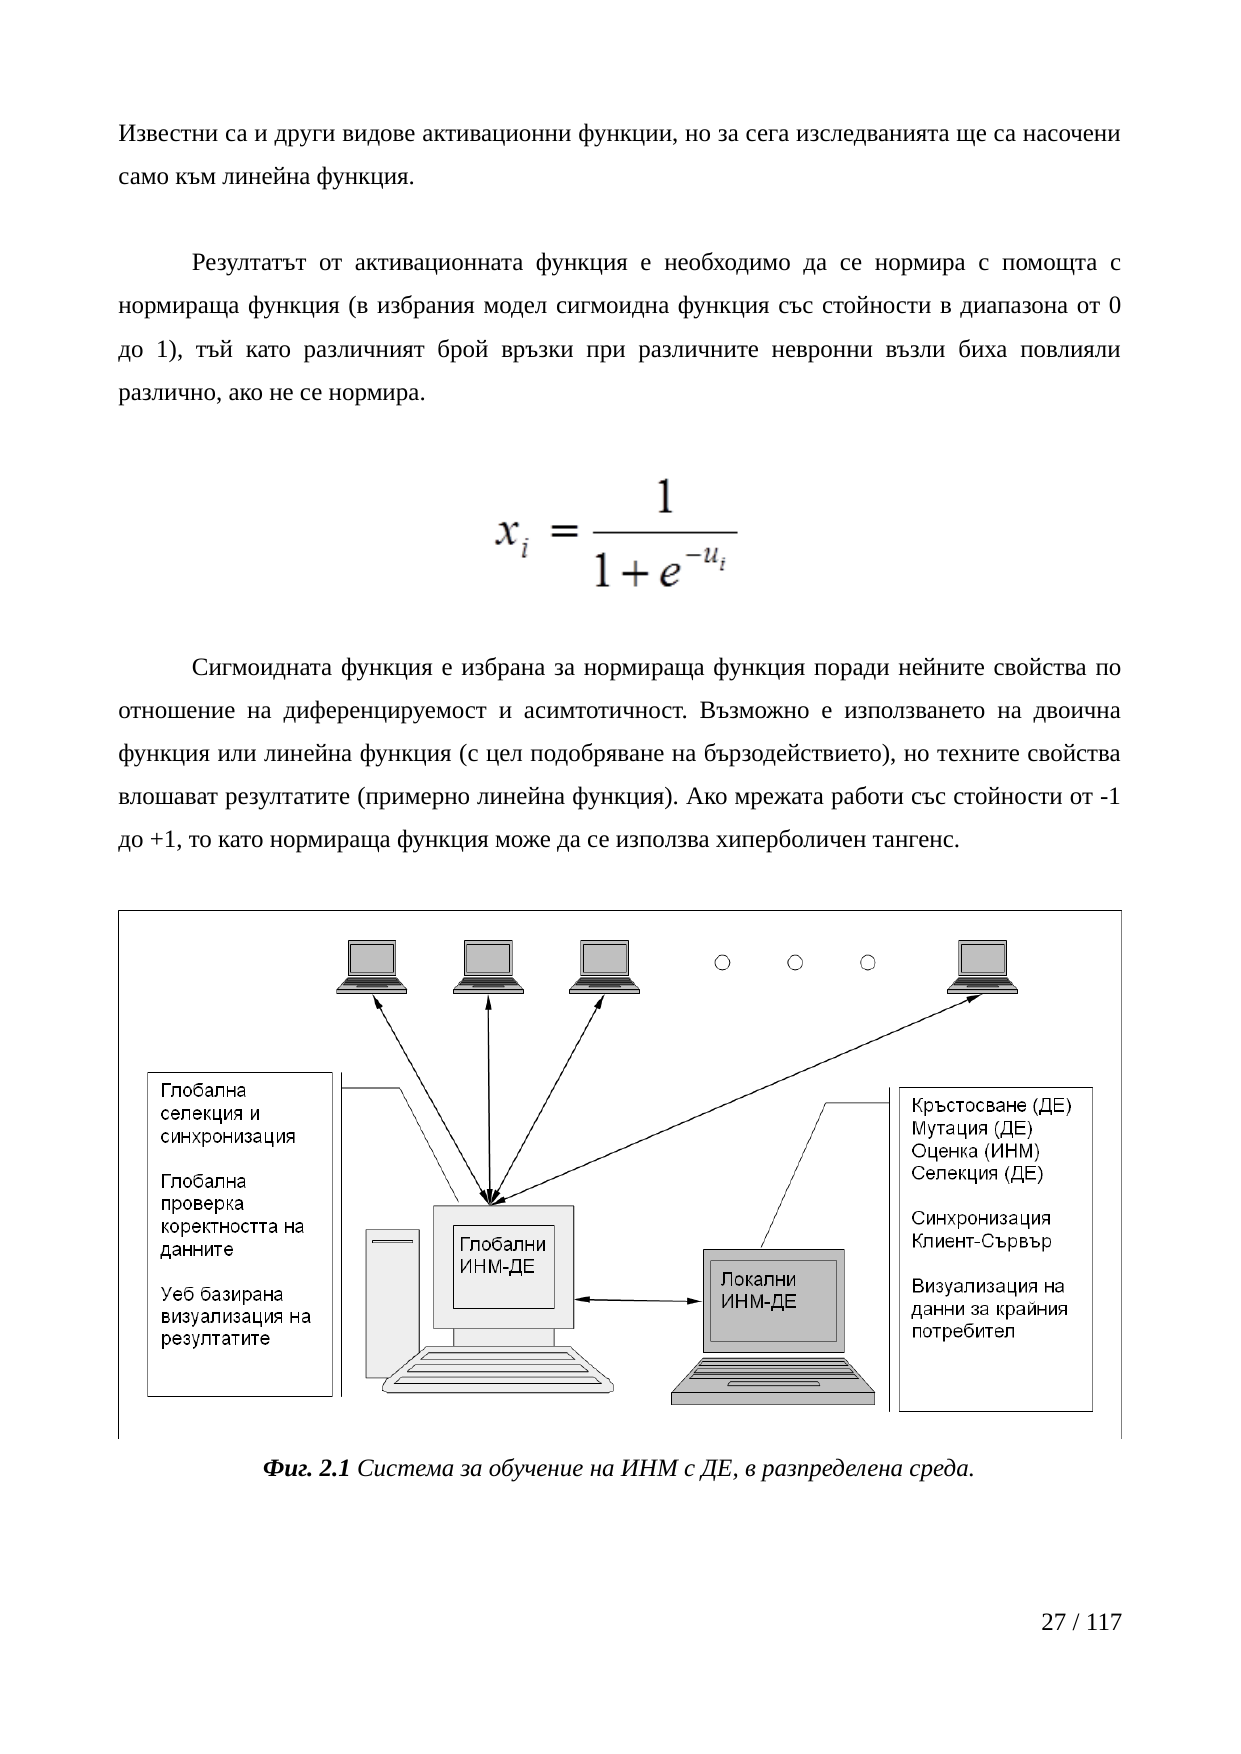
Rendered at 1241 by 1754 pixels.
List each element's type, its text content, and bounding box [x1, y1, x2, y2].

text Резултатът от активационната функция е необходимо да се нормира с помощта с нормираща функция (в избрания модел сигмоидна функция със стойности в диапазона от 0 до 1), тъй като различният брой връзки при различните невронни възли биха повлияли различно, ако не се нормира. [118, 247, 1122, 406]
text Фиг. 2.1 Система за обучение на ИНМ с ДЕ, в разпределена среда. [118, 1439, 1122, 1482]
text Известни са и други видове активационни функции, но за сега изследванията ще са насочени само към линейна функция. [118, 118, 1122, 190]
text Сигмоидната функция е избрана за нормираща функция поради нейните свойства по отношение на диференцируемост и асимтотичност. Възможно е използването на двоична функция или линейна функция (с цел подобряване на бързодействието), но техните свойства влошават резултатите (примерно линейна функция). Ако мрежата работи със стойности от -1 до +1, то като нормираща функция може да се използва хиперболичен тангенс. [118, 652, 1122, 853]
